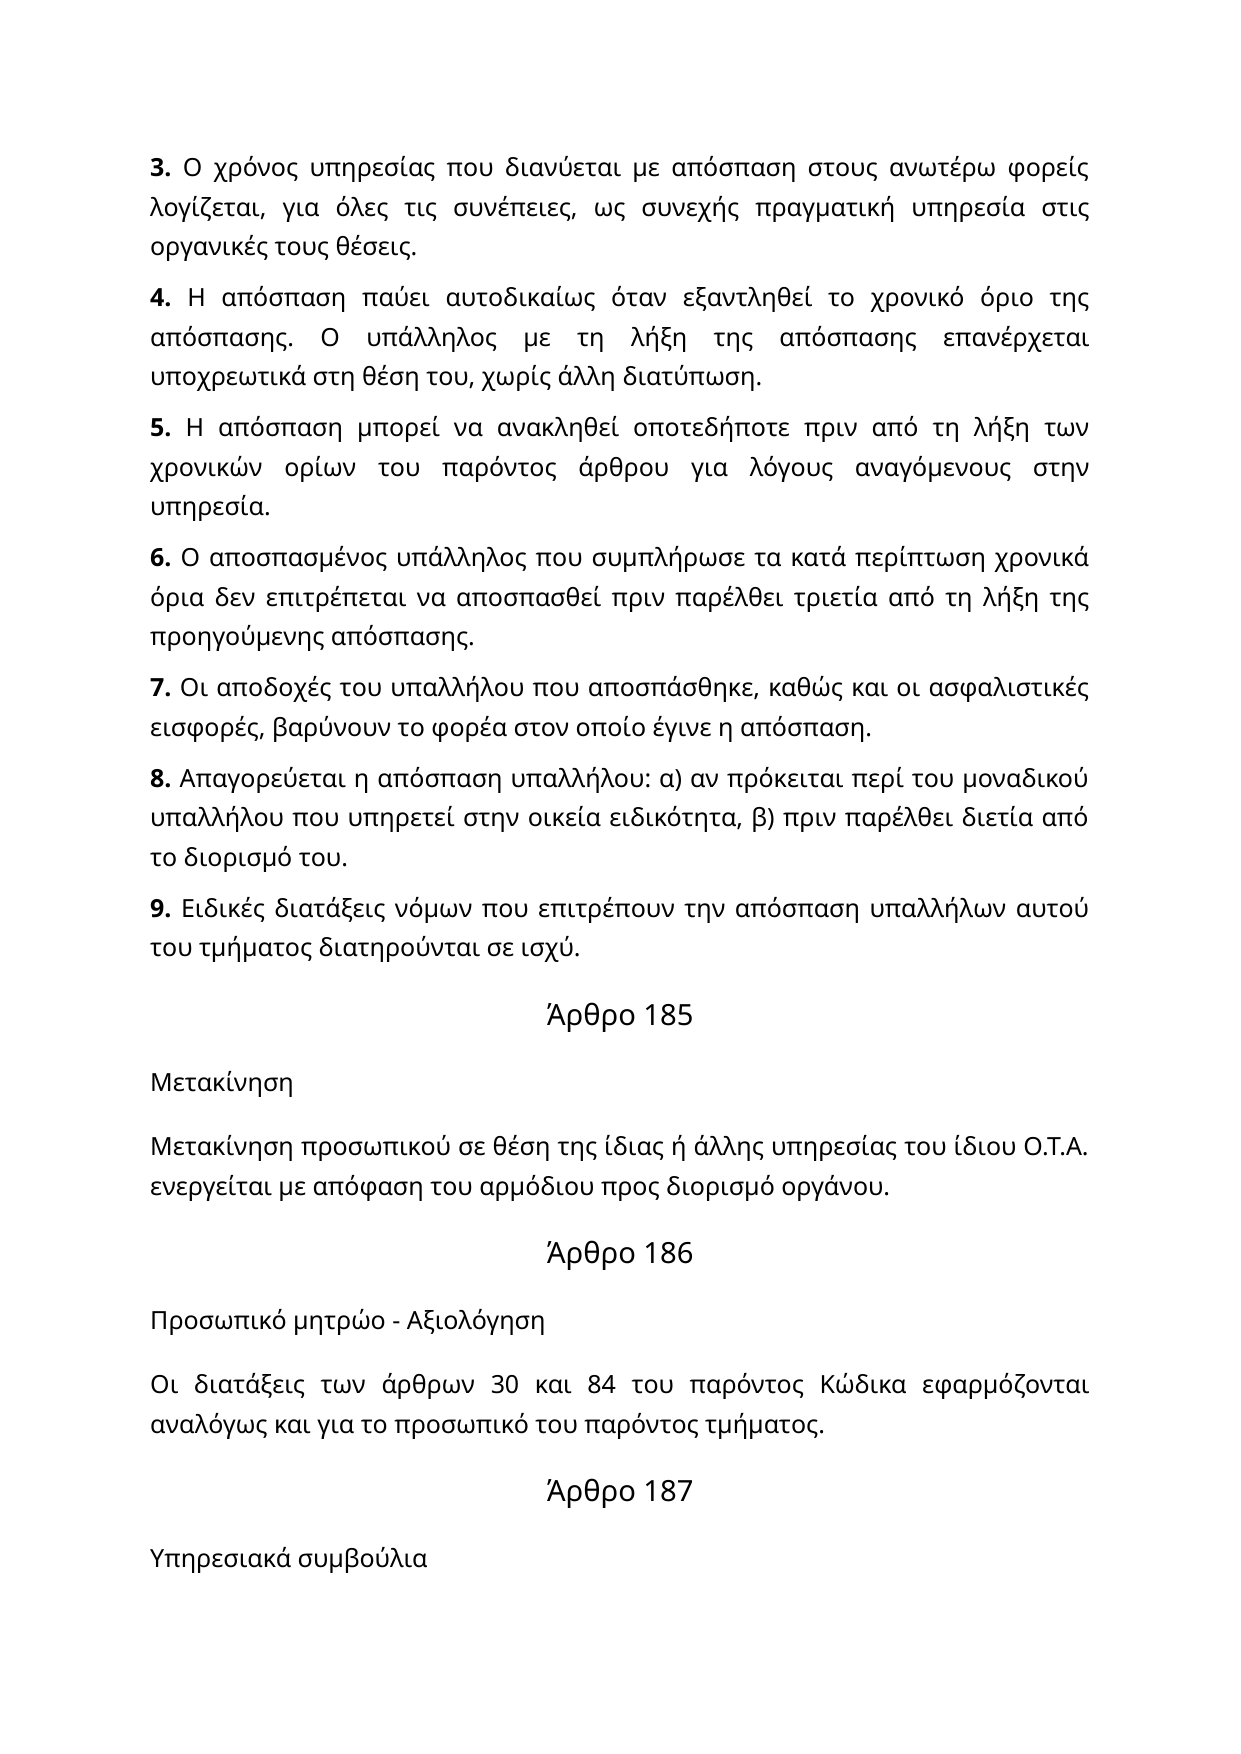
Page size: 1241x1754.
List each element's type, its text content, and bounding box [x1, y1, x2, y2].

text Μετακίνηση [150, 1065, 1090, 1099]
text 9. Ειδικές διατάξεις νόμων που επιτρέπουν την απόσπαση υπαλλήλων αυτού του τμήματος διατηρούνται σε ισχύ. [150, 891, 1090, 964]
text Μετακίνηση προσωπικού σε θέση της ίδιας ή άλλης υπηρεσίας του ίδιου Ο.Τ.Α. ενεργείται με απόφαση του αρμόδιου προς διορισμό οργάνου. [150, 1129, 1090, 1202]
text 6. Ο αποσπασμένος υπάλληλος που συμπλήρωσε τα κατά περίπτωση χρονικά όρια δεν επιτρέπεται να αποσπασθεί πριν παρέλθει τριετία από τη λήξη της προηγούμενης απόσπασης. [150, 540, 1090, 652]
subtitle Άρθρο 186 [150, 1232, 1090, 1272]
text 5. Η απόσπαση μπορεί να ανακληθεί οποτεδήποτε πριν από τη λήξη των χρονικών ορίων του παρόντος άρθρου για λόγους αναγόμενους στην υπηρεσία. [150, 410, 1090, 522]
text Προσωπικό μητρώο - Αξιολόγηση [150, 1303, 1090, 1337]
text Οι διατάξεις των άρθρων 30 και 84 του παρόντος Κώδικα εφαρμόζονται αναλόγως και για το προσωπικό του παρόντος τμήματος. [150, 1367, 1090, 1440]
subtitle Άρθρο 185 [150, 994, 1090, 1034]
text 3. Ο χρόνος υπηρεσίας που διανύεται με απόσπαση στους ανωτέρω φορείς λογίζεται, για όλες τις συνέπειες, ως συνεχής πραγματική υπηρεσία στις οργανικές τους θέσεις. [150, 150, 1090, 262]
text 7. Οι αποδοχές του υπαλλήλου που αποσπάσθηκε, καθώς και οι ασφαλιστικές εισφορές, βαρύνουν το φορέα στον οποίο έγινε η απόσπαση. [150, 670, 1090, 743]
text 8. Απαγορεύεται η απόσπαση υπαλλήλου: α) αν πρόκειται περί του μοναδικού υπαλλήλου που υπηρετεί στην οικεία ειδικότητα, β) πριν παρέλθει διετία από το διορισμό του. [150, 761, 1090, 873]
subtitle Άρθρο 187 [150, 1470, 1090, 1510]
text Υπηρεσιακά συμβούλια [150, 1541, 1090, 1575]
text 4. Η απόσπαση παύει αυτοδικαίως όταν εξαντληθεί το χρονικό όριο της απόσπασης. Ο υπάλληλος με τη λήξη της απόσπασης επανέρχεται υποχρεωτικά στη θέση του, χωρίς άλλη διατύπωση. [150, 280, 1090, 392]
